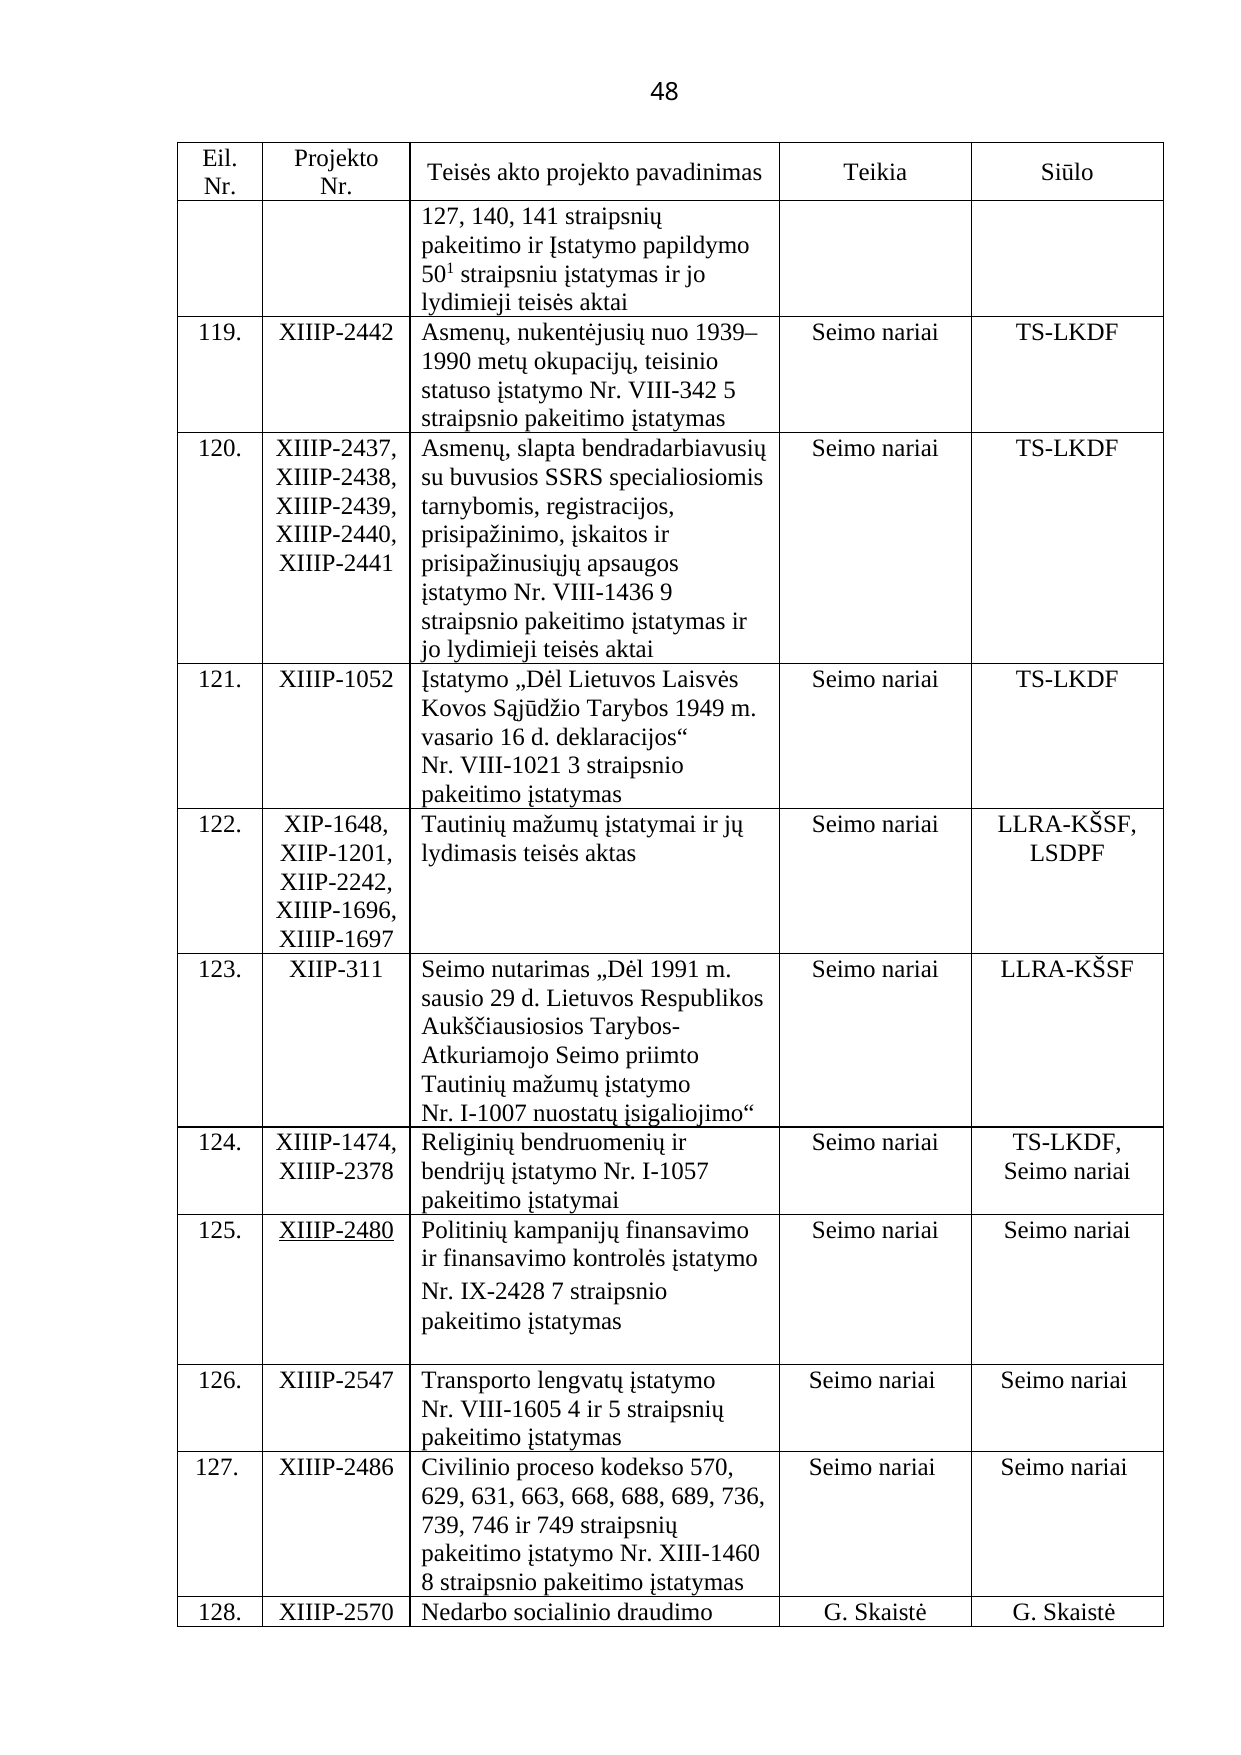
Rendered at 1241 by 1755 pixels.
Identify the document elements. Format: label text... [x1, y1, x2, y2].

table_cell TS-LKDF [972, 664, 1163, 808]
table_cell XIIIP-2442 [263, 317, 409, 432]
table_cell Seimo nariai [780, 1128, 971, 1214]
table_cell XIIIP-2547 [263, 1365, 409, 1451]
table_cell Transporto lengvatų įstatymo Nr. VIII-1605 4 ir 5 straipsnių pakeitimo įstatymas [411, 1365, 779, 1451]
table_cell 127, 140, 141 straipsnių pakeitimo ir Įstatymo papildymo 501 straipsniu įstatymas ir jo lydimieji teisės aktai [411, 201, 779, 316]
table_cell XIIIP-2570 [263, 1597, 409, 1626]
table_cell TS-LKDF [972, 317, 1163, 432]
table_cell LLRA-KŠSF [972, 954, 1163, 1126]
table_cell Civilinio proceso kodekso 570, 629, 631, 663, 668, 688, 689, 736, 739, 746 ir 749 straipsnių pakeitimo įstatymo Nr. XIII-1460 8 straipsnio pakeitimo įstatymas [411, 1452, 779, 1596]
table_cell Tautinių mažumų įstatymai ir jų lydimasis teisės aktas [411, 809, 779, 953]
table_header Siūlo [972, 143, 1163, 200]
table_cell Seimo nutarimas „Dėl 1991 m. sausio 29 d. Lietuvos Respublikos Aukščiausiosios Tarybos- Atkuriamojo Seimo priimto Tautinių mažumų įstatymo Nr. I-1007 nuostatų įsigaliojimo“ [411, 954, 779, 1126]
table_cell Seimo nariai [780, 433, 971, 663]
table_cell Seimo nariai [972, 1365, 1163, 1451]
table_cell TS-LKDF, Seimo nariai [972, 1128, 1163, 1214]
table_cell Religinių bendruomenių ir bendrijų įstatymo Nr. I-1057 pakeitimo įstatymai [411, 1128, 779, 1214]
table_cell Seimo nariai [780, 1452, 971, 1596]
table_cell 123. [178, 954, 262, 1126]
table_cell [178, 201, 262, 316]
table_cell Seimo nariai [780, 1215, 971, 1364]
table_cell Seimo nariai [780, 317, 971, 432]
table_header Eil. Nr. [178, 143, 262, 200]
table_cell 122. [178, 809, 262, 953]
table_cell G. Skaistė [780, 1597, 971, 1626]
table_cell Seimo nariai [972, 1215, 1163, 1364]
table_cell XIIP-311 [263, 954, 409, 1126]
table_cell XIIIP-2480 [263, 1215, 409, 1364]
table_cell 121. [178, 664, 262, 808]
table_cell TS-LKDF [972, 433, 1163, 663]
table_cell Nedarbo socialinio draudimo [411, 1597, 779, 1626]
table_cell Įstatymo „Dėl Lietuvos Laisvės Kovos Sąjūdžio Tarybos 1949 m. vasario 16 d. deklaracijos“ Nr. VIII-1021 3 straipsnio pakeitimo įstatymas [411, 664, 779, 808]
table_cell [780, 201, 971, 316]
table_cell XIIIP-2486 [263, 1452, 409, 1596]
table_cell Seimo nariai [780, 1365, 971, 1451]
table_header Projekto Nr. [263, 143, 409, 200]
table_cell 120. [178, 433, 262, 663]
table_cell XIIIP-1052 [263, 664, 409, 808]
table_cell 119. [178, 317, 262, 432]
table_cell Seimo nariai [780, 664, 971, 808]
table_cell 127. [178, 1452, 262, 1596]
table_cell G. Skaistė [972, 1597, 1163, 1626]
table_cell 124. [178, 1128, 262, 1214]
table_cell [263, 201, 409, 316]
table_cell Seimo nariai [780, 954, 971, 1126]
table_cell Asmenų, nukentėjusių nuo 1939–1990 metų okupacijų, teisinio statuso įstatymo Nr. VIII-342 5 straipsnio pakeitimo įstatymas [411, 317, 779, 432]
table_cell 126. [178, 1365, 262, 1451]
table_cell XIIIP-1474, XIIIP-2378 [263, 1128, 409, 1214]
table_cell Asmenų, slapta bendradarbiavusių su buvusios SSRS specialiosiomis tarnybomis, registracijos, prisipažinimo, įskaitos ir prisipažinusiųjų apsaugos įstatymo Nr. VIII-1436 9 straipsnio pakeitimo įstatymas ir jo lydimieji teisės aktai [411, 433, 779, 663]
table_cell Seimo nariai [780, 809, 971, 953]
table_cell 125. [178, 1215, 262, 1364]
table_header Teisės akto projekto pavadinimas [411, 143, 779, 200]
table_cell 128. [178, 1597, 262, 1626]
table_cell Politinių kampanijų finansavimo ir finansavimo kontrolės įstatymo Nr. IX-2428 7 straipsnio pakeitimo įstatymas [411, 1215, 779, 1364]
table_cell XIIIP-2437, XIIIP-2438, XIIIP-2439, XIIIP-2440, XIIIP-2441 [263, 433, 409, 663]
table_cell XIP-1648, XIIP-1201, XIIP-2242, XIIIP-1696, XIIIP-1697 [263, 809, 409, 953]
table_cell Seimo nariai [972, 1452, 1163, 1596]
table_cell LLRA-KŠSF, LSDPF [972, 809, 1163, 953]
table_cell [972, 201, 1163, 316]
table_header Teikia [780, 143, 971, 200]
